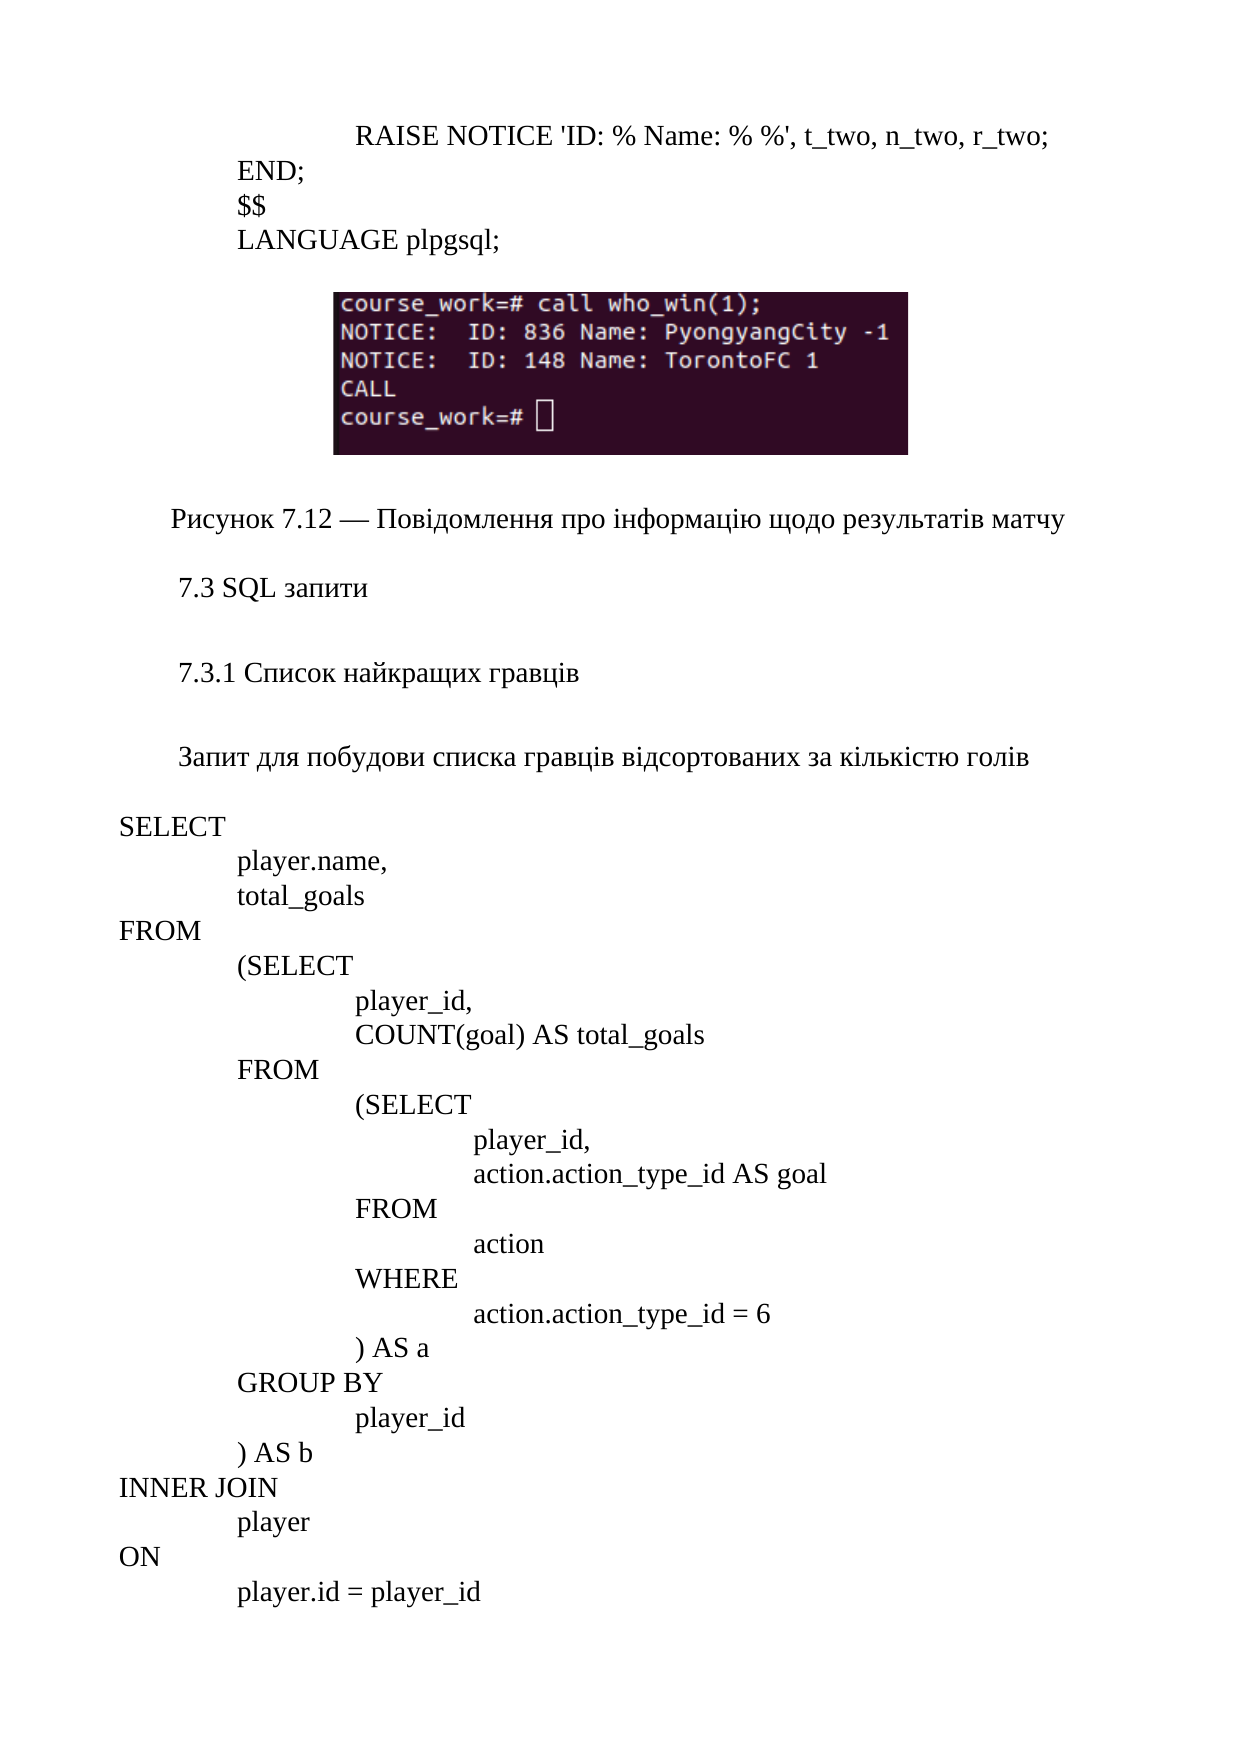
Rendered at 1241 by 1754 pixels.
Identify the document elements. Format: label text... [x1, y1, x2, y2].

text $$ [119, 188, 1117, 221]
text ) AS b [119, 1435, 1117, 1468]
text action.action_type_id = 6 [119, 1296, 1117, 1329]
text INNER JOIN [119, 1470, 1117, 1503]
text FROM [119, 913, 1117, 947]
text action.action_type_id AS goal [119, 1157, 1117, 1190]
text Запит для побудови списка гравців відсортованих за кількістю голів [119, 739, 1117, 773]
text total_goals [119, 878, 1117, 912]
text player [119, 1504, 1117, 1538]
text player_id, [119, 1122, 1117, 1155]
text ) AS a [119, 1331, 1117, 1364]
subtitle 7.3 SQL запити [119, 570, 1117, 604]
text END; [119, 153, 1117, 186]
text GROUP BY [119, 1365, 1117, 1399]
text WHERE [119, 1261, 1117, 1294]
text player_id, [119, 983, 1117, 1016]
subtitle 7.3.1 Список найкращих гравців [119, 655, 1117, 688]
text action [119, 1226, 1117, 1260]
text Рисунок 7.12 — Повідомлення про інформацію щодо результатів матчу [119, 501, 1117, 534]
text LANGUAGE plpgsql; [119, 222, 1117, 256]
text RAISE NOTICE 'ID: % Name: % %', t_two, n_two, r_two; [119, 118, 1117, 152]
text player_id [119, 1400, 1117, 1434]
text COUNT(goal) AS total_goals [119, 1017, 1117, 1051]
text player.id = player_id [119, 1574, 1117, 1608]
text FROM [119, 1052, 1117, 1086]
text FROM [119, 1191, 1117, 1225]
picture [333, 292, 909, 455]
text ON [119, 1539, 1117, 1573]
text (SELECT [119, 1087, 1117, 1121]
text player.name, [119, 843, 1117, 877]
text (SELECT [119, 948, 1117, 981]
text SELECT [119, 809, 1117, 842]
